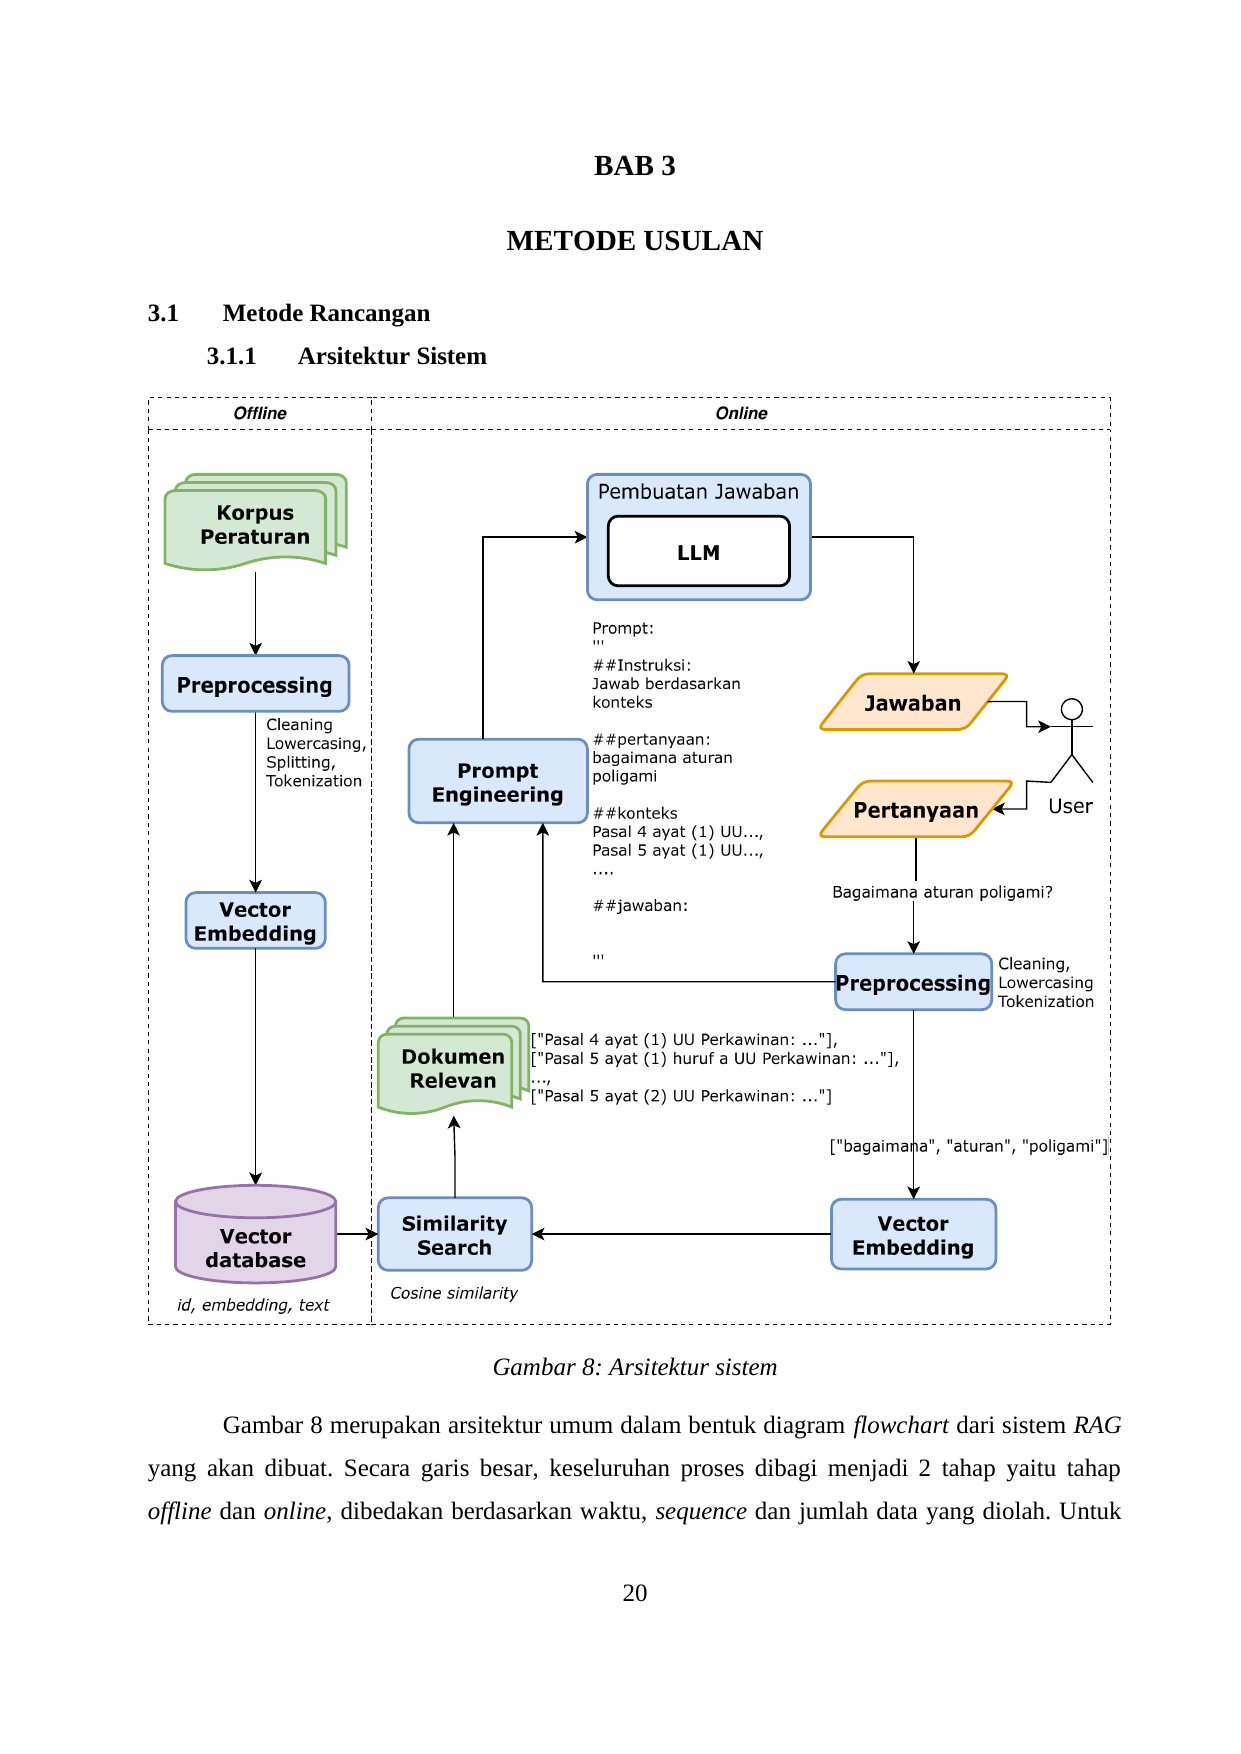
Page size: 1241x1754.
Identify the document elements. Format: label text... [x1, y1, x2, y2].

text [148, 384, 1122, 397]
subtitle METODE USULAN [148, 223, 1122, 256]
text Gambar 8 merupakan arsitektur umum dalam bentuk diagram flowchart dari sistem RAG yang akan dibuat. Secara garis besar, keseluruhan proses dibagi menjadi 2 tahap yaitu tahap offline dan online, dibedakan berdasarkan waktu, sequence dan jumlah data yang diolah. Untuk [148, 1381, 1122, 1525]
subtitle Arsitektur Sistem [207, 341, 1122, 370]
subtitle Metode Rancangan [148, 298, 1122, 327]
text Gambar 8: Arsitektur sistem [148, 1326, 1122, 1381]
subtitle BAB 3 [148, 148, 1122, 181]
